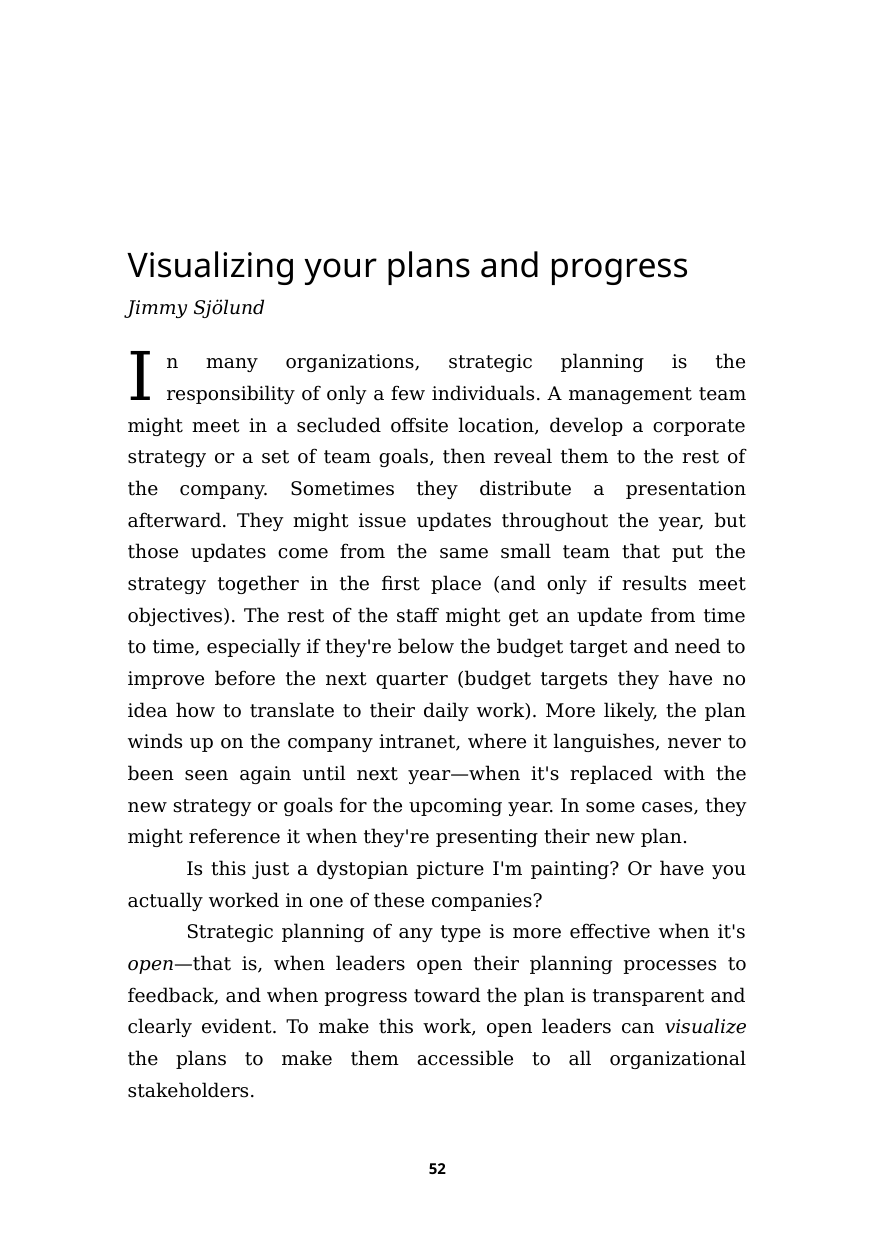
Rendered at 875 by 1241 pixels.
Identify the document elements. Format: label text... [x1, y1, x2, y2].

text In many organizations, strategic planning is the responsibility of only a few individuals. A management team might meet in a secluded offsite location, develop a corporate strategy or a set of team goals, then reveal them to the rest of the company. Sometimes they distribute a presentation afterward. They might issue updates throughout the year, but those updates come from the same small team that put the strategy together in the first place (and only if results meet objectives). The rest of the staff might get an update from time to time, especially if they're below the budget target and need to improve before the next quarter (budget targets they have no idea how to translate to their daily work). More likely, the plan winds up on the company intranet, where it languishes, never to been seen again until next year—when it's replaced with the new strategy or goals for the upcoming year. In some cases, they might reference it when they're presenting their new plan. [127, 351, 747, 848]
text Jimmy Sjölund [127, 297, 747, 319]
text Is this just a dystopian picture I'm painting? Or have you actually worked in one of these companies? [127, 858, 747, 912]
text Strategic planning of any type is more effective when it's open—that is, when leaders open their planning processes to feedback, and when progress toward the plan is transparent and clearly evident. To make this work, open leaders can visualize the plans to make them accessible to all organizational stakeholders. [127, 921, 747, 1102]
subtitle Visualizing your plans and progress [127, 246, 747, 285]
